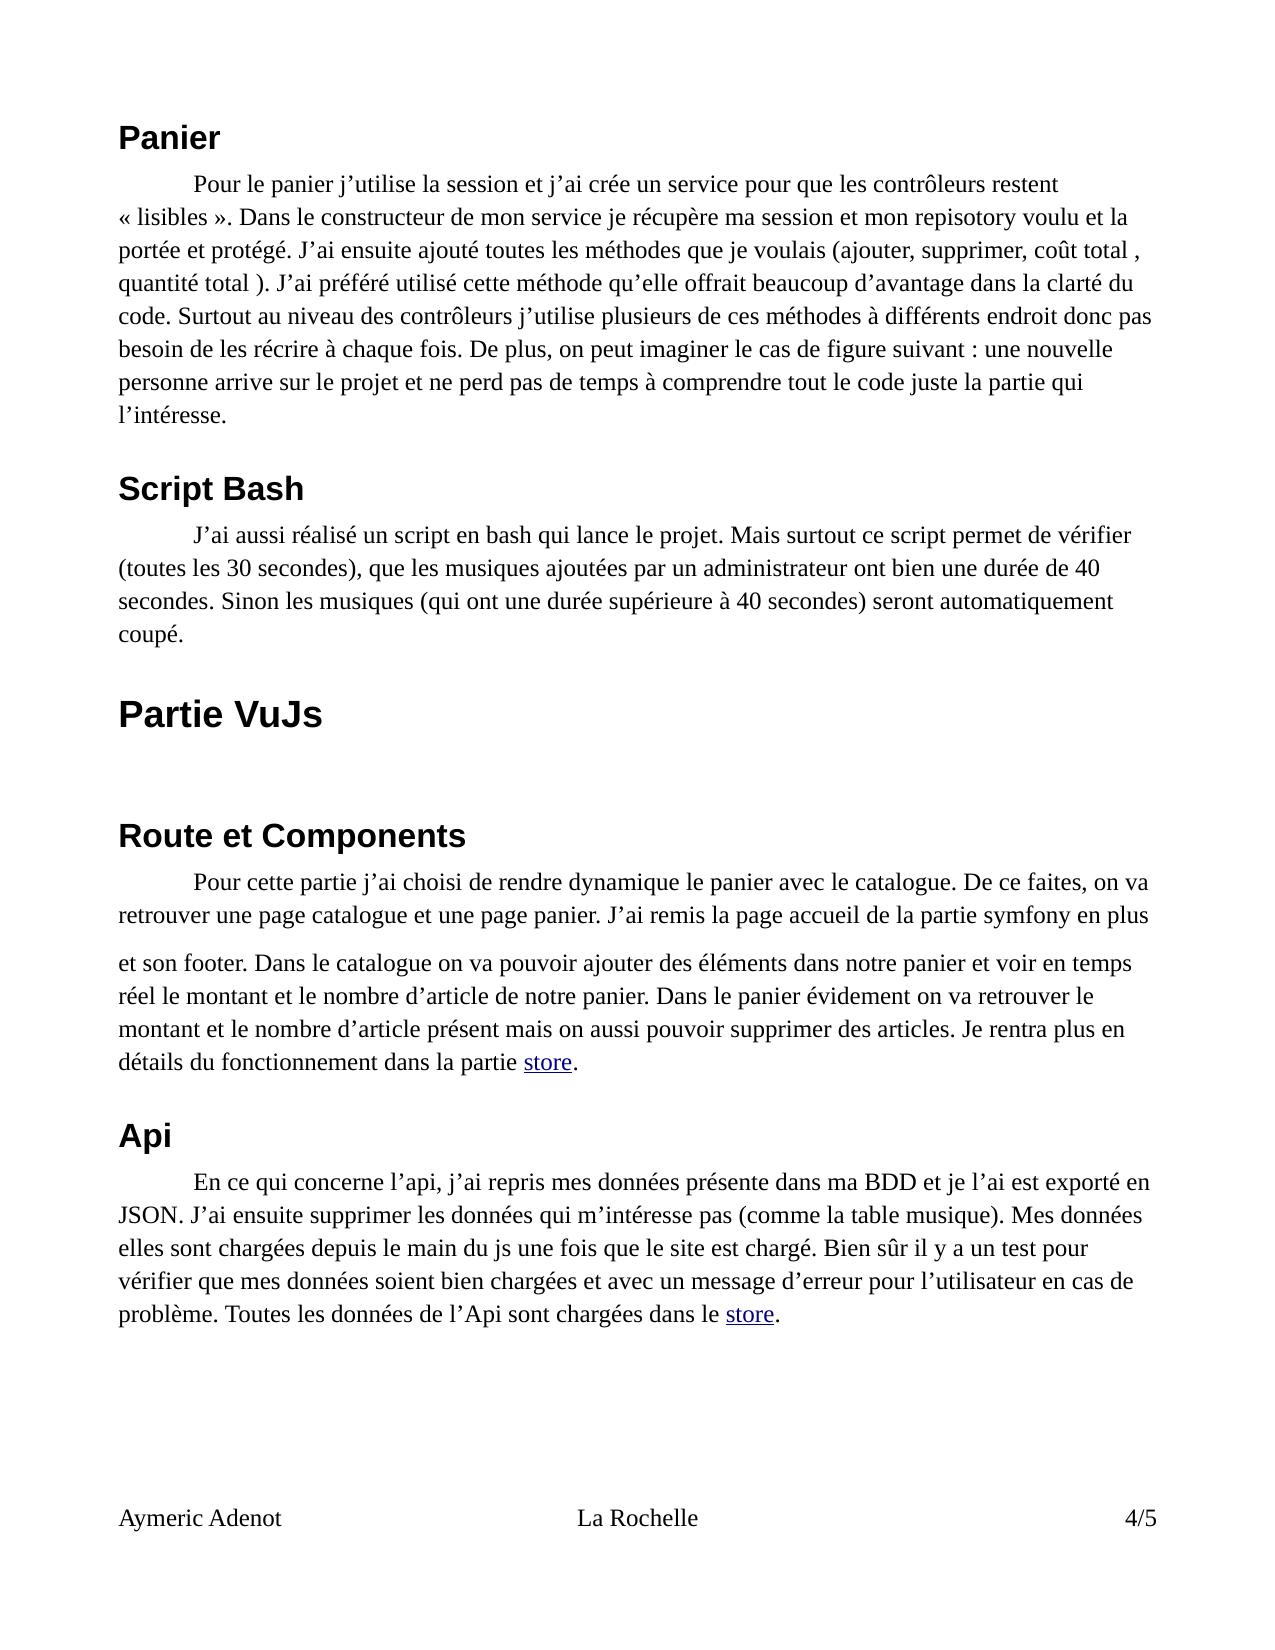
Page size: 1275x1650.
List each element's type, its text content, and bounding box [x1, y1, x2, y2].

subtitle Route et Components [118, 816, 1157, 855]
text et son footer. Dans le catalogue on va pouvoir ajouter des éléments dans notre panier et voir en temps réel le montant et le nombre d’article de notre panier. Dans le panier évidement on va retrouver le montant et le nombre d’article présent mais on aussi pouvoir supprimer des articles. Je rentra plus en détails du fonctionnement dans la partie store. [118, 948, 1157, 1076]
text Pour le panier j’utilise la session et j’ai crée un service pour que les contrôleurs restent « lisibles ». Dans le constructeur de mon service je récupère ma session et mon repisotory voulu et la portée et protégé. J’ai ensuite ajouté toutes les méthodes que je voulais (ajouter, supprimer, coût total , quantité total ). J’ai préféré utilisé cette méthode qu’elle offrait beaucoup d’avantage dans la clarté du code. Surtout au niveau des contrôleurs j’utilise plusieurs de ces méthodes à différents endroit donc pas besoin de les récrire à chaque fois. De plus, on peut imaginer le cas de figure suivant : une nouvelle personne arrive sur le projet et ne perd pas de temps à comprendre tout le code juste la partie qui l’intéresse. [118, 169, 1157, 429]
text J’ai aussi réalisé un script en bash qui lance le projet. Mais surtout ce script permet de vérifier (toutes les 30 secondes), que les musiques ajoutées par un administrateur ont bien une durée de 40 secondes. Sinon les musiques (qui ont une durée supérieure à 40 secondes) seront automatiquement coupé. [118, 520, 1157, 648]
text Pour cette partie j’ai choisi de rendre dynamique le panier avec le catalogue. De ce faites, on va retrouver une page catalogue et une page panier. J’ai remis la page accueil de la partie symfony en plus [118, 867, 1157, 929]
text En ce qui concerne l’api, j’ai repris mes données présente dans ma BDD et je l’ai est exporté en JSON. J’ai ensuite supprimer les données qui m’intéresse pas (comme la table musique). Mes données elles sont chargées depuis le main du js une fois que le site est chargé. Bien sûr il y a un test pour vérifier que mes données soient bien chargées et avec un message d’erreur pour l’utilisateur en cas de problème. Toutes les données de l’Api sont chargées dans le store. [118, 1167, 1157, 1327]
subtitle Script Bash [118, 469, 1157, 507]
subtitle Partie VuJs [118, 692, 1157, 735]
subtitle Panier [118, 118, 1157, 157]
subtitle Api [118, 1116, 1157, 1154]
